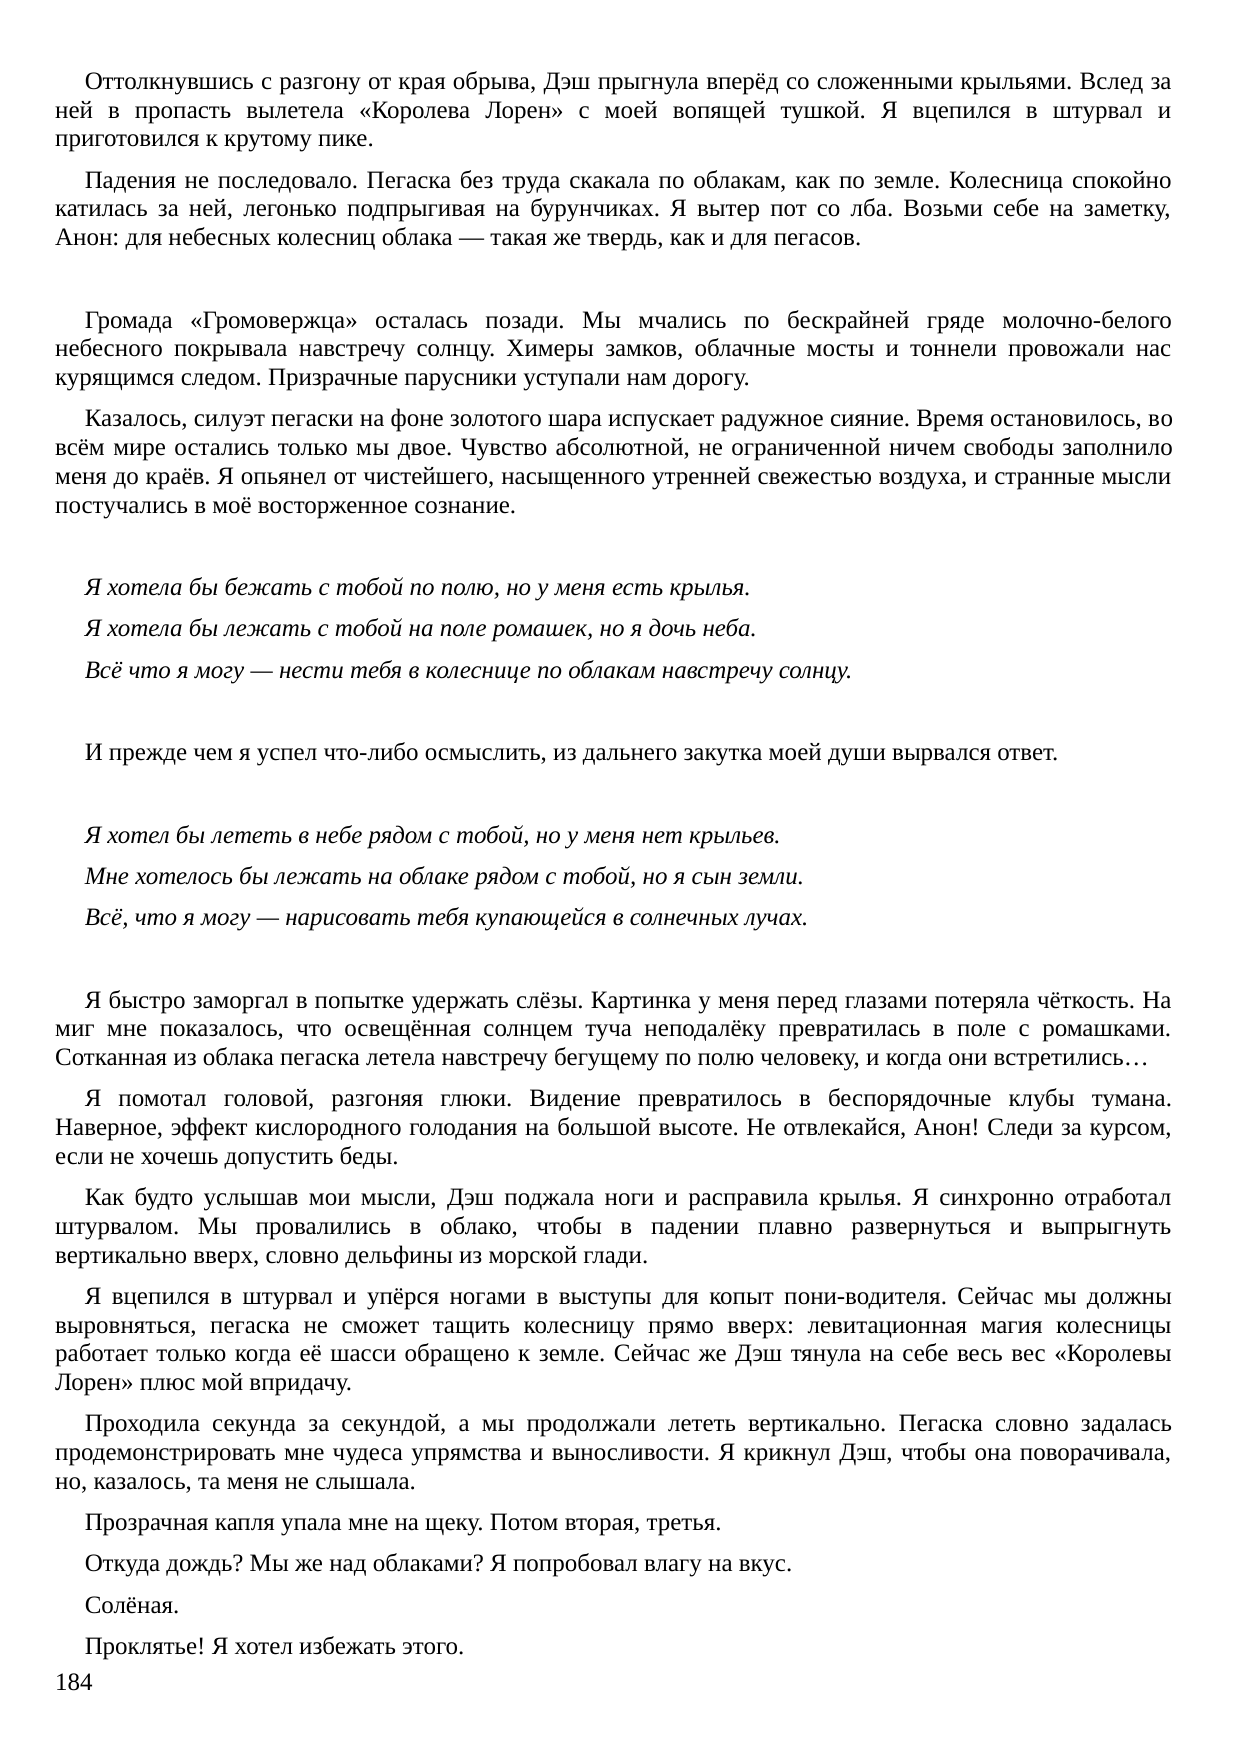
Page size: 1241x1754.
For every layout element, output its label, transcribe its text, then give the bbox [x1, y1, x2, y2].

text Прозрачная капля упала мне на щеку. Потом вторая, третья. [55, 1507, 1173, 1536]
text Я помотал головой, разгоняя глюки. Видение превратилось в беспорядочные клубы тумана. Наверное, эффект кислородного голодания на большой высоте. Не отвлекайся, Анон! Следи за курсом, если не хочешь допустить беды. [55, 1083, 1173, 1170]
text Проходила секунда за секундой, а мы продолжали лететь вертикально. Пегаска словно задалась продемонстрировать мне чудеса упрямства и выносливости. Я крикнул Дэш, чтобы она поворачивала, но, казалось, та меня не слышала. [55, 1408, 1173, 1495]
text Я хотел бы лететь в небе рядом с тобой, но у меня нет крыльев. [55, 820, 1173, 848]
text Проклятье! Я хотел избежать этого. [55, 1631, 1173, 1660]
text Откуда дождь? Мы же над облаками? Я попробовал влагу на вкус. [55, 1548, 1173, 1577]
text Мне хотелось бы лежать на облаке рядом с тобой, но я сын земли. [55, 861, 1173, 890]
text Я вцепился в штурвал и упёрся ногами в выступы для копыт пони-водителя. Сейчас мы должны выровняться, пегаска не сможет тащить колесницу прямо вверх: левитационная магия колесницы работает только когда её шасси обращено к земле. Сейчас же Дэш тянула на себе весь вес «Королевы Лорен» плюс мой впридачу. [55, 1281, 1173, 1396]
text Я быстро заморгал в попытке удержать слёзы. Картинка у меня перед глазами потеряла чёткость. На миг мне показалось, что освещённая солнцем туча неподалёку превратилась в поле с ромашками. Сотканная из облака пегаска летела навстречу бегущему по полю человеку, и когда они встретились… [55, 985, 1173, 1071]
text Я хотела бы лежать с тобой на поле ромашек, но я дочь неба. [55, 613, 1173, 642]
text Как будто услышав мои мысли, Дэш поджала ноги и расправила крылья. Я синхронно отработал штурвалом. Мы провалились в облако, чтобы в падении плавно развернуться и выпрыгнуть вертикально вверх, словно дельфины из морской глади. [55, 1182, 1173, 1268]
text Падения не последовало. Пегаска без труда скакала по облакам, как по земле. Колесница спокойно катилась за ней, легонько подпрыгивая на бурунчиках. Я вытер пот со лба. Возьми себе на заметку, Анон: для небесных колесниц облака — такая же твердь, как и для пегасов. [55, 165, 1173, 251]
text Всё, что я могу — нарисовать тебя купающейся в солнечных лучах. [55, 902, 1173, 931]
text Всё что я могу — нести тебя в колеснице по облакам навстречу солнцу. [55, 655, 1173, 683]
text И прежде чем я успел что-либо осмыслить, из дальнего закутка моей души вырвался ответ. [55, 737, 1173, 766]
text Оттолкнувшись с разгону от края обрыва, Дэш прыгнула вперёд со сложенными крыльями. Вслед за ней в пропасть вылетела «Королева Лорен» с моей вопящей тушкой. Я вцепился в штурвал и приготовился к крутому пике. [55, 66, 1173, 152]
text Казалось, силуэт пегаски на фоне золотого шара испускает радужное сияние. Время остановилось, во всём мире остались только мы двое. Чувство абсолютной, не ограниченной ничем свободы заполнило меня до краёв. Я опьянел от чистейшего, насыщенного утренней свежестью воздуха, и странные мысли постучались в моё восторженное сознание. [55, 403, 1173, 518]
text Громада «Громовержца» осталась позади. Мы мчались по бескрайней гряде молочно-белого небесного покрывала навстречу солнцу. Химеры замков, облачные мосты и тоннели провожали нас курящимся следом. Призрачные парусники уступали нам дорогу. [55, 305, 1173, 391]
text Солёная. [55, 1590, 1173, 1618]
text Я хотела бы бежать с тобой по полю, но у меня есть крылья. [55, 572, 1173, 601]
